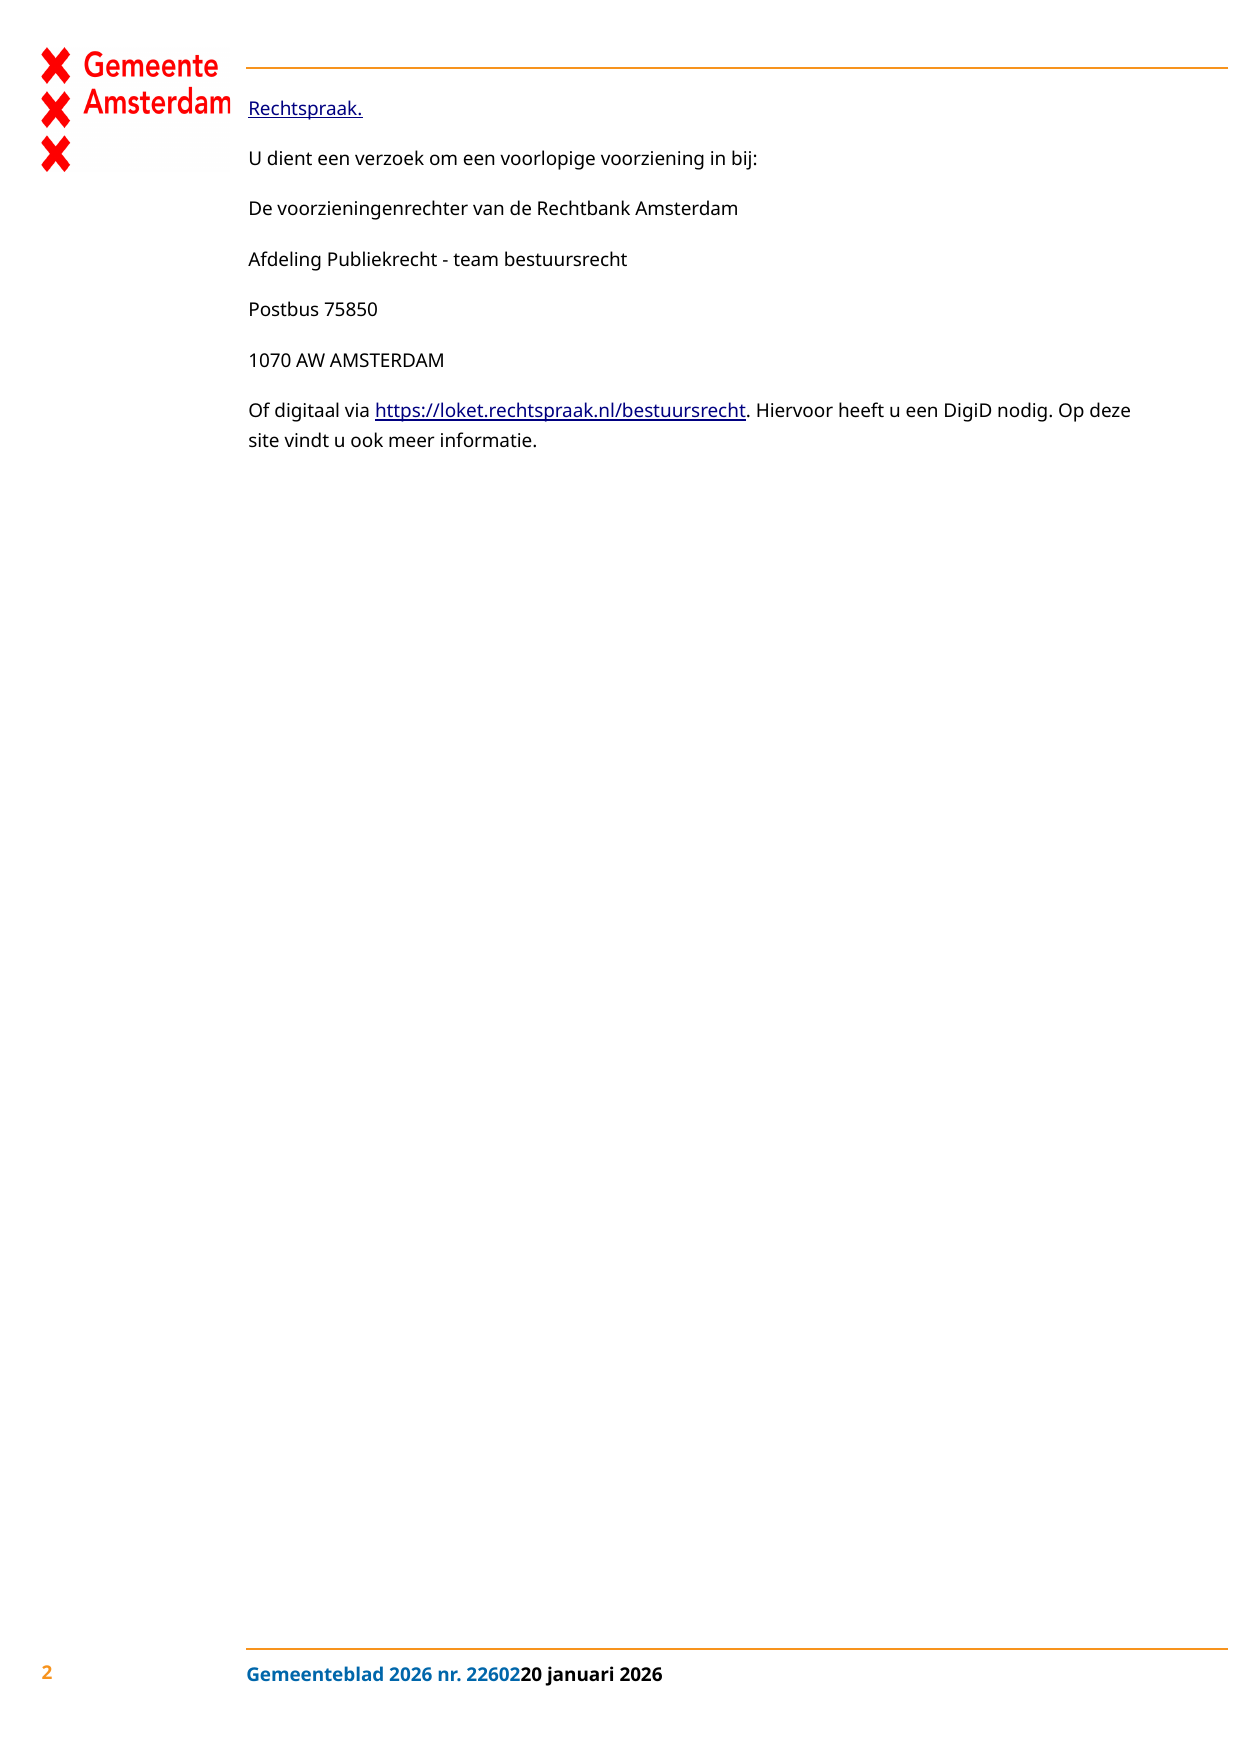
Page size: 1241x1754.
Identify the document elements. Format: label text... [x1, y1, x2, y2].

text 1070 AW AMSTERDAM [248, 347, 1152, 373]
text U dient een verzoek om een voorlopige voorziening in bij: [248, 145, 1152, 171]
text De voorzieningenrechter van de Rechtbank Amsterdam [248, 196, 1152, 221]
text Rechtspraak. [248, 95, 1152, 121]
picture [41, 47, 231, 172]
text Postbus 75850 [248, 296, 1152, 322]
text Afdeling Publiekrecht - team bestuursrecht [248, 246, 1152, 272]
text Of digitaal via https://loket.rechtspraak.nl/bestuursrecht. Hiervoor heeft u een DigiD nodig. Op deze site vindt u ook meer informatie. [248, 397, 1152, 453]
